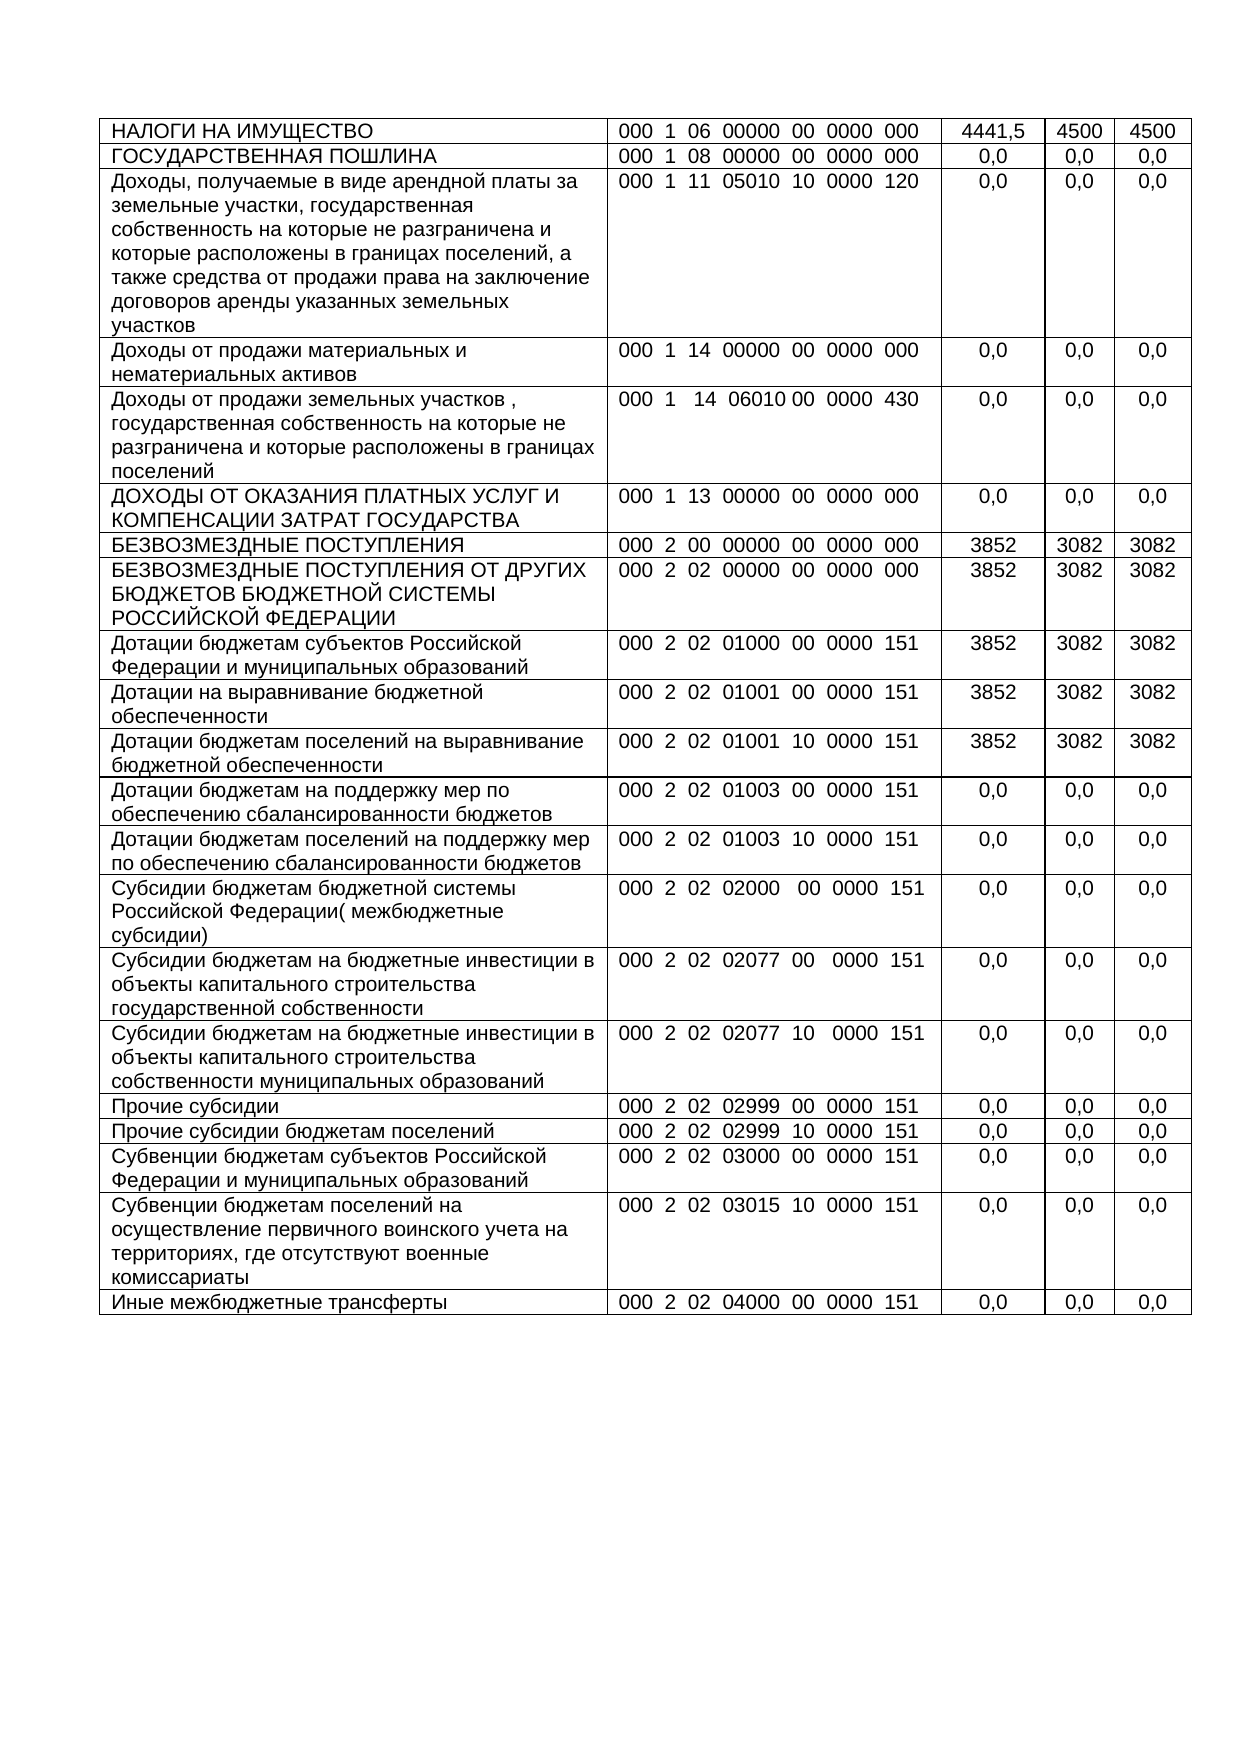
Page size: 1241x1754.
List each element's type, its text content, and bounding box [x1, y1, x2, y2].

table_cell Субсидии бюджетам на бюджетные инвестиции в объекты капитального строительства собственности муниципальных образований [100, 1021, 607, 1093]
table_cell 3852 [942, 680, 1044, 727]
table_cell 0,0 [1115, 338, 1191, 386]
table_cell [607, 1315, 942, 1337]
table_cell 000 2 02 01003 00 0000 151 [608, 778, 941, 825]
table_cell ДОХОДЫ ОТ ОКАЗАНИЯ ПЛАТНЫХ УСЛУГ И КОМПЕНСАЦИИ ЗАТРАТ ГОСУДАРСТВА [100, 484, 607, 532]
table_cell БЕЗВОЗМЕЗДНЫЕ ПОСТУПЛЕНИЯ [100, 533, 607, 557]
table_cell 3082 [1115, 729, 1191, 776]
table_cell 3082 [1115, 558, 1191, 629]
table_cell Дотации бюджетам на поддержку мер по обеспечению сбалансированности бюджетов [100, 778, 607, 825]
table_cell 3082 [1046, 729, 1114, 776]
table_cell Доходы от продажи земельных участков , государственная собственность на которые не разграничена и которые расположены в границах поселений [100, 387, 607, 483]
table_cell 0,0 [1115, 948, 1191, 1020]
table_cell 3082 [1046, 533, 1114, 557]
table_cell 000 1 14 06010 00 0000 430 [608, 387, 941, 483]
table_cell 0,0 [1115, 826, 1191, 874]
table_cell 0,0 [1115, 1021, 1191, 1093]
table_cell 0,0 [1115, 387, 1191, 483]
table_cell 0,0 [1115, 875, 1191, 947]
table_cell 000 2 02 01001 10 0000 151 [608, 729, 941, 776]
table_cell 3082 [1046, 680, 1114, 727]
table_cell Иные межбюджетные трансферты [100, 1290, 607, 1314]
table_cell 3852 [942, 631, 1044, 678]
table_cell 3082 [1115, 680, 1191, 727]
table_cell 000 2 02 02077 10 0000 151 [608, 1021, 941, 1093]
table_cell Субсидии бюджетам на бюджетные инвестиции в объекты капитального строительства государственной собственности [100, 948, 607, 1020]
table_cell 000 2 02 01003 10 0000 151 [608, 826, 941, 874]
table_cell 0,0 [1115, 1094, 1191, 1118]
table_cell 0,0 [1046, 1144, 1114, 1192]
table_cell 4441,5 [942, 119, 1044, 143]
table_cell 3852 [942, 729, 1044, 776]
table_cell 0,0 [942, 875, 1044, 947]
table_cell 3082 [1046, 631, 1114, 678]
table_cell 0,0 [942, 1119, 1044, 1143]
table_cell 3082 [1115, 631, 1191, 678]
table_cell Дотации бюджетам поселений на выравнивание бюджетной обеспеченности [100, 729, 607, 776]
table_cell 0,0 [942, 778, 1044, 825]
table_cell 0,0 [942, 1193, 1044, 1289]
table_cell Субвенции бюджетам поселений на осуществление первичного воинского учета на территориях, где отсутствуют военные комиссариаты [100, 1193, 607, 1289]
table_cell 3852 [942, 558, 1044, 629]
table_cell 0,0 [942, 826, 1044, 874]
table_cell 000 2 02 02077 00 0000 151 [608, 948, 941, 1020]
table_cell 000 2 02 03000 00 0000 151 [608, 1144, 941, 1192]
table_cell 000 1 06 00000 00 0000 000 [608, 119, 941, 143]
table_cell НАЛОГИ НА ИМУЩЕСТВО [100, 119, 607, 143]
table_cell 0,0 [1115, 484, 1191, 532]
table_cell 0,0 [1046, 387, 1114, 483]
table_cell Дотации на выравнивание бюджетной обеспеченности [100, 680, 607, 727]
table_cell 0,0 [1046, 1193, 1114, 1289]
table_cell 000 1 08 00000 00 0000 000 [608, 144, 941, 168]
table_cell 000 1 11 05010 10 0000 120 [608, 169, 941, 337]
table_cell 000 2 02 03015 10 0000 151 [608, 1193, 941, 1289]
table_cell 0,0 [942, 1144, 1044, 1192]
table_cell 0,0 [1046, 169, 1114, 337]
table_cell Прочие субсидии [100, 1094, 607, 1118]
table_cell БЕЗВОЗМЕЗДНЫЕ ПОСТУПЛЕНИЯ ОТ ДРУГИХ БЮДЖЕТОВ БЮДЖЕТНОЙ СИСТЕМЫ РОССИЙСКОЙ ФЕДЕРАЦИИ [100, 558, 607, 629]
table_cell 0,0 [1046, 1094, 1114, 1118]
table_cell 0,0 [1115, 1119, 1191, 1143]
table_cell 000 2 02 02000 00 0000 151 [608, 875, 941, 947]
table_cell 0,0 [1046, 875, 1114, 947]
table_cell 4500 [1046, 119, 1114, 143]
table_cell 000 2 02 02999 10 0000 151 [608, 1119, 941, 1143]
table_cell 000 1 14 00000 00 0000 000 [608, 338, 941, 386]
table_cell Доходы от продажи материальных и нематериальных активов [100, 338, 607, 386]
table_cell 000 2 02 01001 00 0000 151 [608, 680, 941, 727]
table_cell 0,0 [942, 484, 1044, 532]
table_cell Субсидии бюджетам бюджетной системы Российской Федерации( межбюджетные субсидии) [100, 875, 607, 947]
table_cell 0,0 [942, 144, 1044, 168]
table_cell Доходы, получаемые в виде арендной платы за земельные участки, государственная собственность на которые не разграничена и которые расположены в границах поселений, а также средства от продажи права на заключение договоров аренды указанных земельных участков [100, 169, 607, 337]
table_cell 0,0 [942, 1094, 1044, 1118]
table_cell 0,0 [1115, 144, 1191, 168]
table_cell 0,0 [1046, 484, 1114, 532]
table_cell 0,0 [1115, 1144, 1191, 1192]
table_cell 0,0 [942, 1290, 1044, 1314]
table_cell 000 2 02 01000 00 0000 151 [608, 631, 941, 678]
table_cell 000 1 13 00000 00 0000 000 [608, 484, 941, 532]
table_cell 000 2 02 02999 00 0000 151 [608, 1094, 941, 1118]
table_cell 3082 [1115, 533, 1191, 557]
table_cell 000 2 00 00000 00 0000 000 [608, 533, 941, 557]
table_cell Дотации бюджетам поселений на поддержку мер по обеспечению сбалансированности бюджетов [100, 826, 607, 874]
table_cell Прочие субсидии бюджетам поселений [100, 1119, 607, 1143]
table_cell 4500 [1115, 119, 1191, 143]
table_cell 0,0 [942, 387, 1044, 483]
table_cell [100, 1315, 607, 1337]
table_cell 0,0 [1046, 778, 1114, 825]
table_cell [1045, 1315, 1114, 1337]
table_cell ГОСУДАРСТВЕННАЯ ПОШЛИНА [100, 144, 607, 168]
table_cell 0,0 [942, 1021, 1044, 1093]
table_cell Дотации бюджетам субъектов Российской Федерации и муниципальных образований [100, 631, 607, 678]
table_cell 0,0 [1046, 826, 1114, 874]
table_cell [1114, 1315, 1191, 1337]
table_cell 0,0 [1046, 1021, 1114, 1093]
table_cell 000 2 02 04000 00 0000 151 [608, 1290, 941, 1314]
table_cell Субвенции бюджетам субъектов Российской Федерации и муниципальных образований [100, 1144, 607, 1192]
table_cell [942, 1315, 1045, 1337]
table_cell 0,0 [1115, 169, 1191, 337]
table_cell 0,0 [1046, 1119, 1114, 1143]
table_cell 0,0 [942, 338, 1044, 386]
table_cell 0,0 [1115, 1290, 1191, 1314]
table_cell 3852 [942, 533, 1044, 557]
table_cell 3082 [1046, 558, 1114, 629]
table_cell 0,0 [1046, 144, 1114, 168]
table_cell 0,0 [1046, 338, 1114, 386]
table_cell 000 2 02 00000 00 0000 000 [608, 558, 941, 629]
table_cell 0,0 [1046, 1290, 1114, 1314]
table_cell 0,0 [1115, 1193, 1191, 1289]
table_cell 0,0 [942, 948, 1044, 1020]
table_cell 0,0 [942, 169, 1044, 337]
table_cell 0,0 [1046, 948, 1114, 1020]
table_cell 0,0 [1115, 778, 1191, 825]
